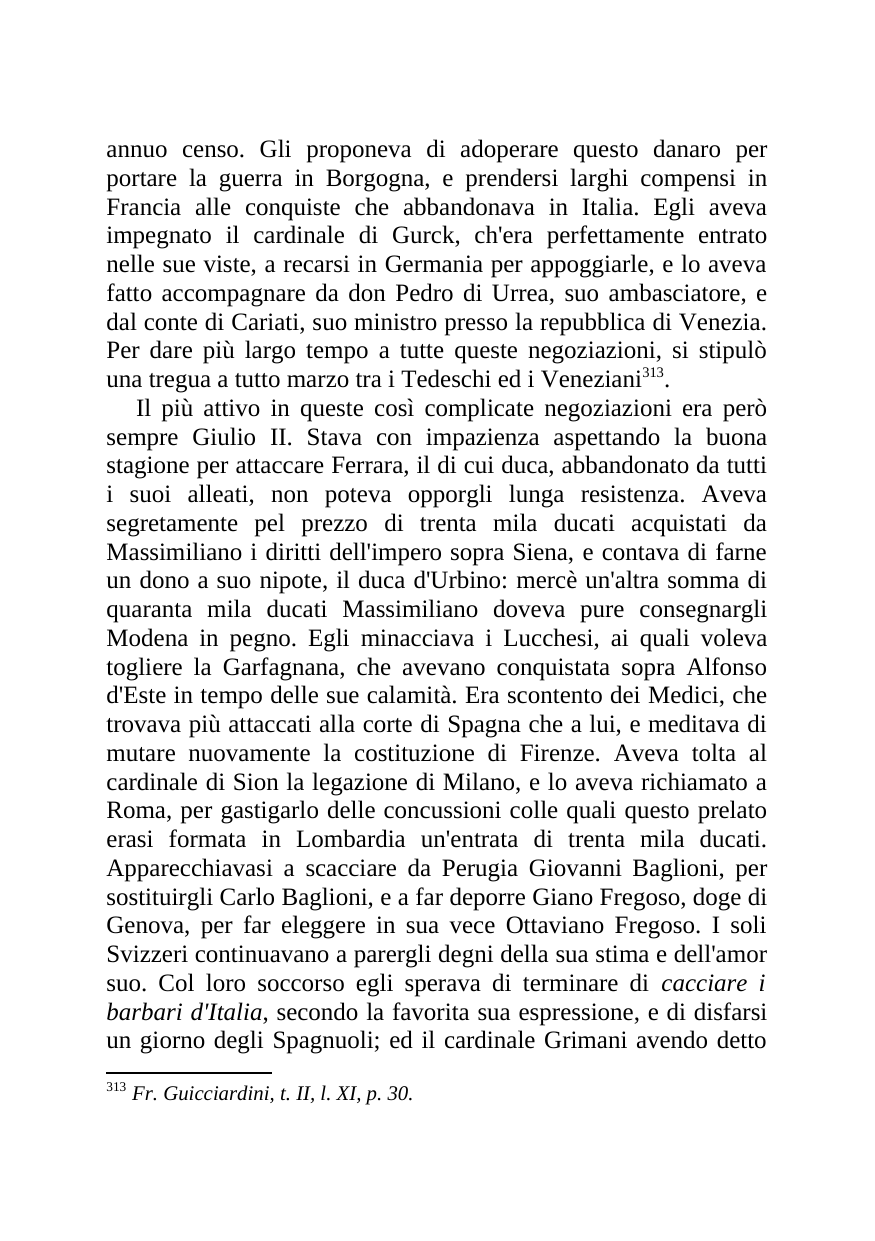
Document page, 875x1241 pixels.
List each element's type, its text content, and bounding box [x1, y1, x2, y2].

text Fr. Guicciardini, t. II, l. XI, p. 30. [106, 1079, 768, 1105]
text annuo censo. Gli proponeva di adoperare questo danaro per portare la guerra in Borgogna, e prendersi larghi compensi in Francia alle conquiste che abbandonava in Italia. Egli aveva impegnato il cardinale di Gurck, ch'era perfettamente entrato nelle sue viste, a recarsi in Germania per appoggiarle, e lo aveva fatto accompagnare da don Pedro di Urrea, suo ambasciatore, e dal conte di Cariati, suo ministro presso la repubblica di Venezia. Per dare più largo tempo a tutte queste negoziazioni, si stipulò una tregua a tutto marzo tra i Tedeschi ed i Veneziani. [106, 134, 768, 393]
text Il più attivo in queste così complicate negoziazioni era però sempre Giulio II. Stava con impazienza aspettando la buona stagione per attaccare Ferrara, il di cui duca, abbandonato da tutti i suoi alleati, non poteva opporgli lunga resistenza. Aveva segretamente pel prezzo di trenta mila ducati acquistati da Massimiliano i diritti dell'impero sopra Siena, e contava di farne un dono a suo nipote, il duca d'Urbino: mercè un'altra somma di quaranta mila ducati Massimiliano doveva pure consegnargli Modena in pegno. Egli minacciava i Lucchesi, ai quali voleva togliere la Garfagnana, che avevano conquistata sopra Alfonso d'Este in tempo delle sue calamità. Era scontento dei Medici, che trovava più attaccati alla corte di Spagna che a lui, e meditava di mutare nuovamente la costituzione di Firenze. Aveva tolta al cardinale di Sion la legazione di Milano, e lo aveva richiamato a Roma, per gastigarlo delle concussioni colle quali questo prelato erasi formata in Lombardia un'entrata di trenta mila ducati. Apparecchiavasi a scacciare da Perugia Giovanni Baglioni, per sostituirgli Carlo Baglioni, e a far deporre Giano Fregoso, doge di Genova, per far eleggere in sua vece Ottaviano Fregoso. I soli Svizzeri continuavano a parergli degni della sua stima e dell'amor suo. Col loro soccorso egli sperava di terminare di cacciare i barbari d'Italia, secondo la favorita sua espressione, e di disfarsi un giorno degli Spagnuoli; ed il cardinale Grimani avendo detto [106, 393, 768, 1054]
